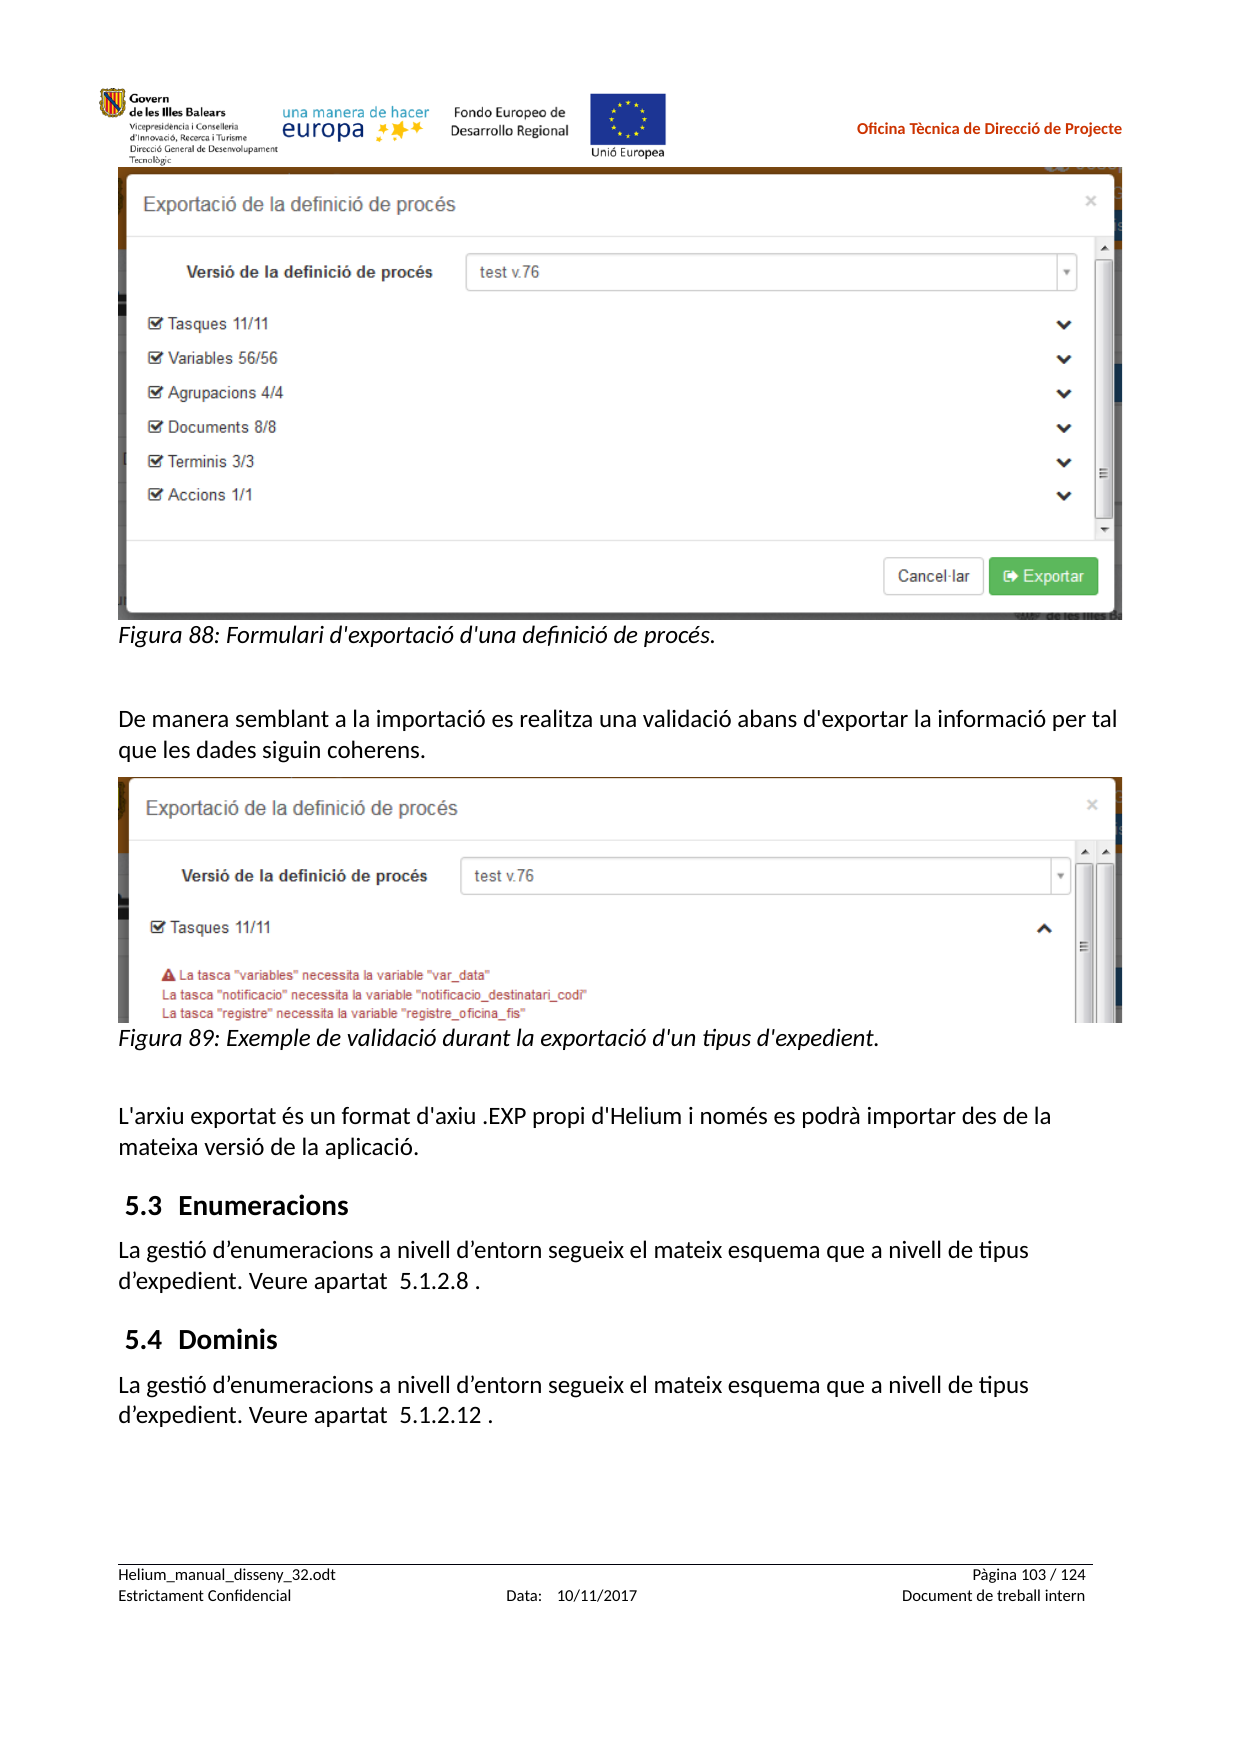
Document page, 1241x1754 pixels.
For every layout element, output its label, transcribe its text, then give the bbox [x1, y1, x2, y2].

subtitle Enumeracions [118, 1187, 1122, 1222]
picture [118, 777, 1123, 1023]
text Figura 89: Exemple de validació durant la exportació d'un tipus d'expedient. [118, 1023, 1122, 1053]
picture [118, 167, 1123, 620]
text Figura 88: Formulari d'exportació d'una definició de procés. [118, 620, 1122, 650]
text La gestió d’enumeracions a nivell d’entorn segueix el mateix esquema que a nivell de tipus d’expedient. Veure apartat 5.1.2.8. [118, 1235, 1122, 1296]
picture [99, 87, 668, 166]
text L'arxiu exportat és un format d'axiu .EXP propi d'Helium i només es podrà importar des de la mateixa versió de la aplicació. [118, 1101, 1122, 1162]
subtitle Dominis [118, 1321, 1122, 1356]
text La gestió d’enumeracions a nivell d’entorn segueix el mateix esquema que a nivell de tipus d’expedient. Veure apartat 5.1.2.12. [118, 1369, 1122, 1430]
text De manera semblant a la importació es realitza una validació abans d'exportar la informació per tal que les dades siguin coherens. [118, 704, 1122, 765]
